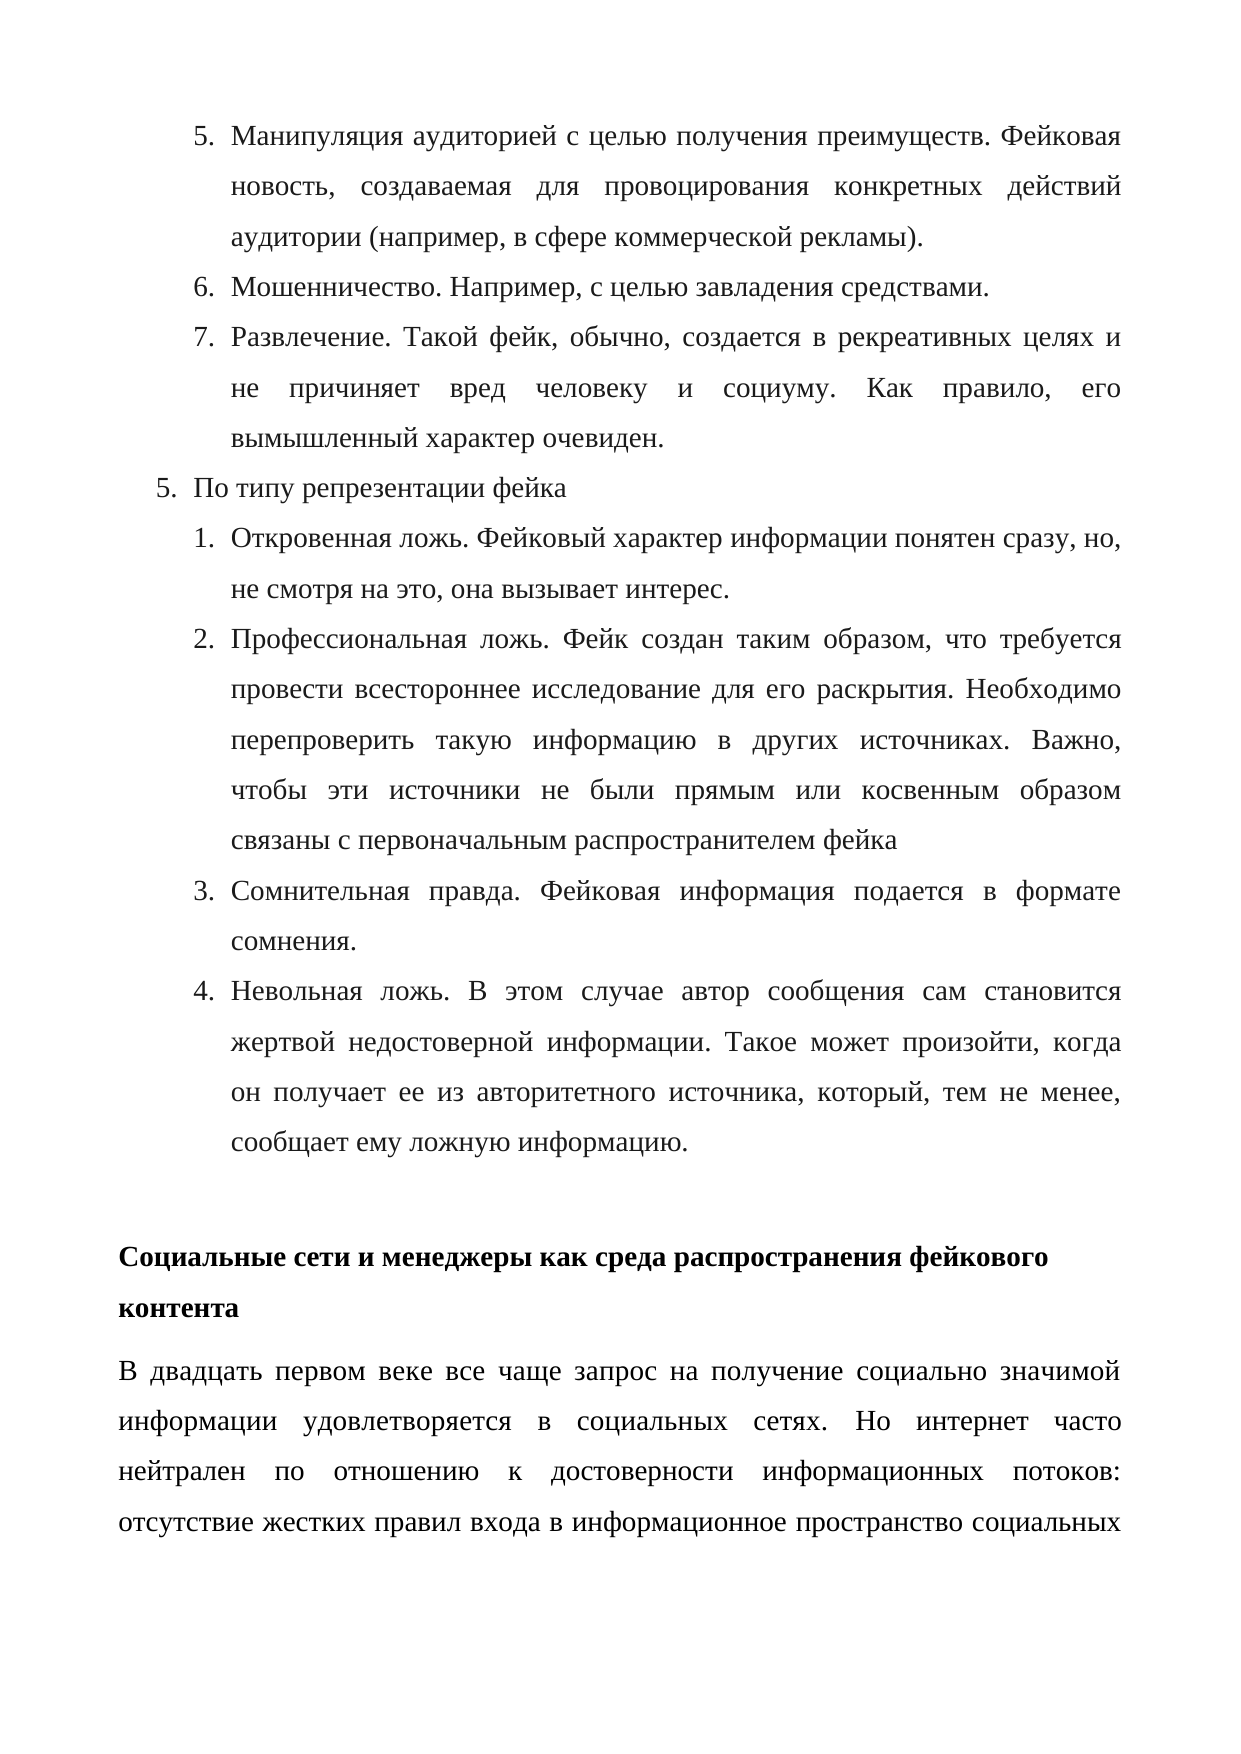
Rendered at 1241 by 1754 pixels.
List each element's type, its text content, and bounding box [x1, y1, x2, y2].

list Сомнительная правда. Фейковая информация подается в формате сомнения. [193, 873, 1122, 957]
list Развлечение. Такой фейк, обычно, создается в рекреативных целях и не причиняет вред человеку и социуму. Как правило, его вымышленный характер очевиден. [193, 319, 1122, 453]
list Мошенничество. Например, с целью завладения средствами. [193, 269, 1122, 303]
list По типу репрезентации фейка [156, 470, 1122, 504]
text В двадцать первом веке все чаще запрос на получение социально значимой информации удовлетворяется в социальных сетях. Но интернет часто нейтрален по отношению к достоверности информационных потоков: отсутствие жестких правил входа в информационное пространство социальных [118, 1353, 1122, 1537]
list Откровенная ложь. Фейковый характер информации понятен сразу, но, не смотря на это, она вызывает интерес. [193, 521, 1122, 604]
list Невольная ложь. В этом случае автор сообщения сам становится жертвой недостоверной информации. Такое может произойти, когда он получает ее из авторитетного источника, который, тем не менее, сообщает ему ложную информацию. [193, 973, 1122, 1158]
list Манипуляция аудиторией с целью получения преимуществ. Фейковая новость, создаваемая для провоцирования конкретных действий аудитории (например, в сфере коммерческой рекламы). [193, 118, 1122, 252]
subtitle Социальные сети и менеджеры как среда распространения фейкового контента [118, 1239, 1122, 1323]
list Профессиональная ложь. Фейк создан таким образом, что требуется провести всестороннее исследование для его раскрытия. Необходимо перепроверить такую информацию в других источниках. Важно, чтобы эти источники не были прямым или косвенным образом связаны с первоначальным распространителем фейка [193, 621, 1122, 856]
